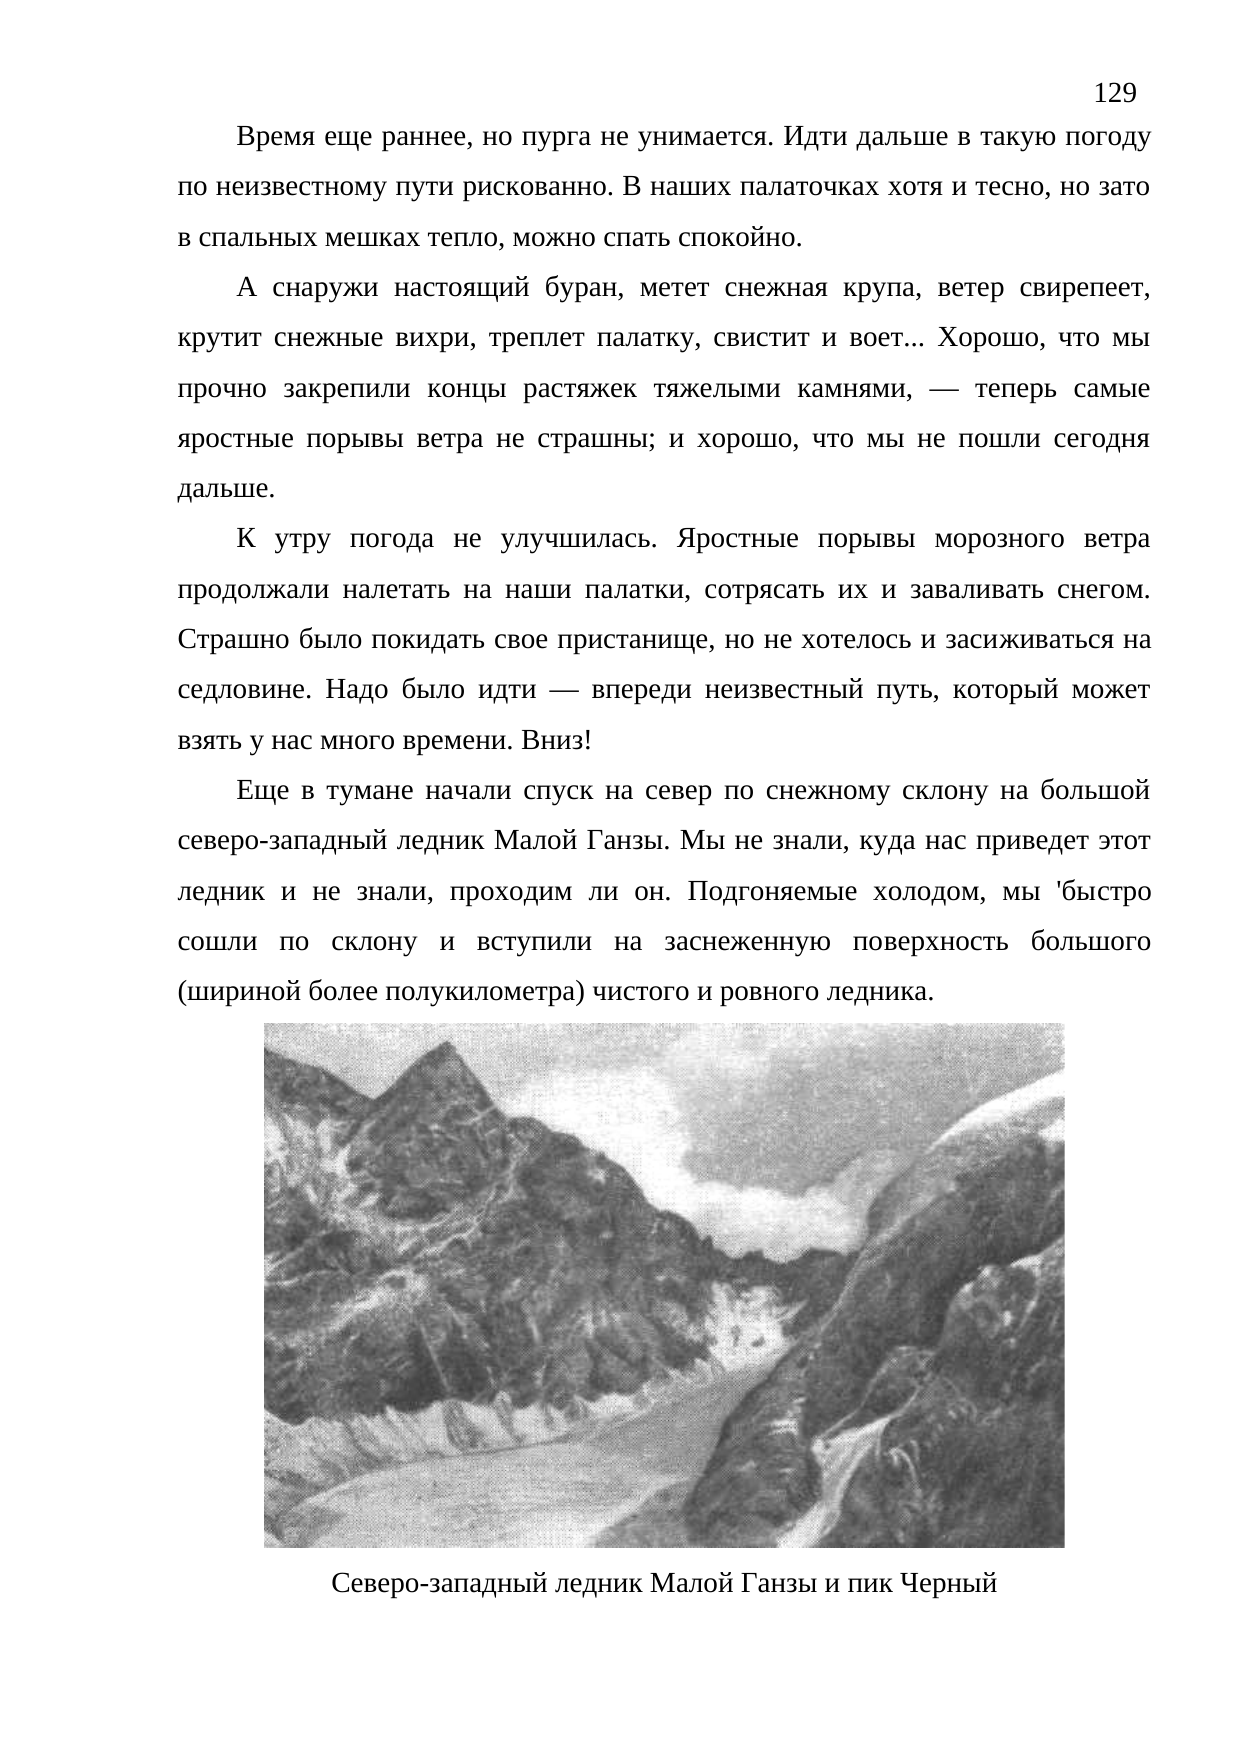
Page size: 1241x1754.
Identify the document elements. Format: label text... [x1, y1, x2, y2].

text А снаружи настоящий буран, метет снежная крупа, ветер свирепеет, крутит снежные вихри, треплет палатку, свистит и воет... Хорошо, что мы прочно закрепили концы растяжек тяжелыми камнями, — теперь самые яростные порывы ветра не страшны; и хорошо, что мы не пошли сегодня дальше. [177, 269, 1152, 504]
picture [264, 1023, 1065, 1548]
text Время еще раннее, но пурга не унимается. Идти даль­ше в такую погоду по неизвестному пути рискованно. В наших палаточках хотя и тесно, но зато в спальных мешках тепло, можно спать спокойно. [177, 118, 1152, 252]
text К утру погода не улучшилась. Яростные порывы морозного ветра продолжали налетать на наши па­латки, сотрясать их и заваливать снегом. Страшно бы­ло покидать свое пристанище, но не хотелось и заси­живаться на седловине. Надо было идти — впереди неизвестный путь, который может взять у нас много вре­мени. Вниз! [177, 521, 1152, 755]
text Северо-западный ледник Малой Ганзы и пик Черный [177, 1565, 1152, 1598]
text Еще в тумане начали спуск на север по снежному склону на большой северо-западный ледник Малой Ганзы. Мы не знали, куда нас приведет этот ледник и не знали, проходим ли он. Подгоняемые холодом, мы 'бы­стро сошли по склону и вступили на заснеженную по­верхность большого (шириной более полукилометра) чи­стого и ровного ледника. [177, 772, 1152, 1007]
